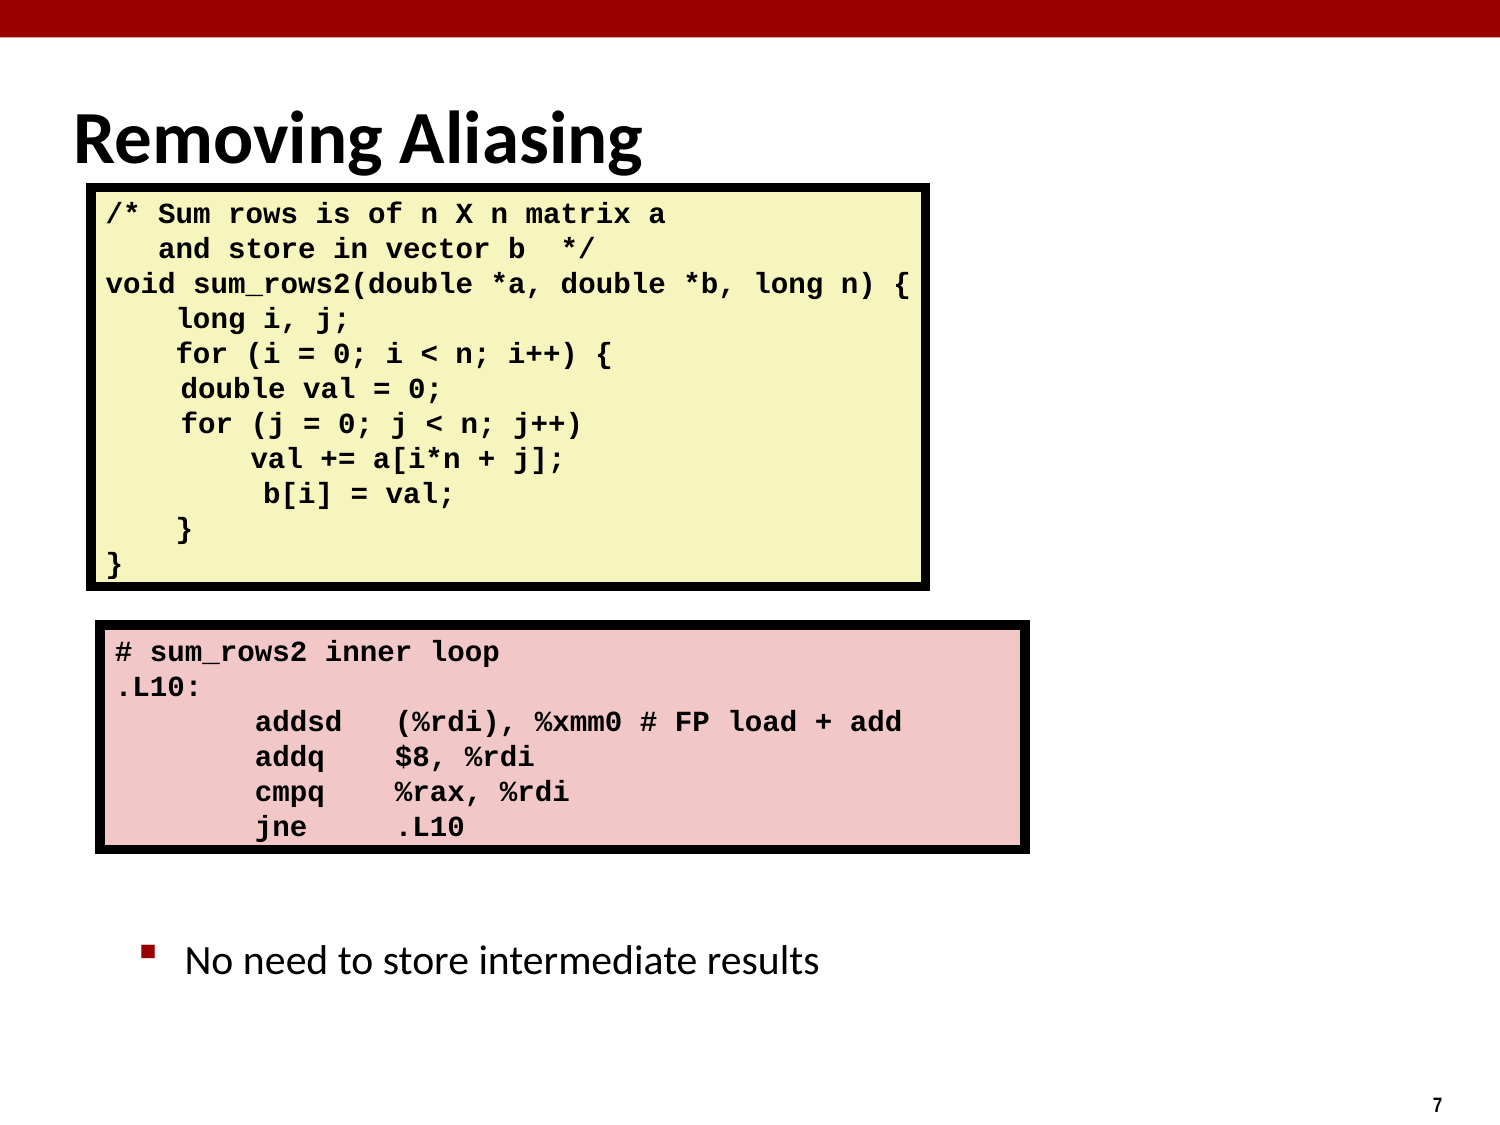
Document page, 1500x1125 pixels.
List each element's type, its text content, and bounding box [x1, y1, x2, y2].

title Removing Aliasing [58, 71, 1304, 197]
list No need to store intermediate results [47, 924, 1411, 1058]
text_box # sum_rows2 inner loop .L10: addsd (%rdi), %xmm0 # FP load + add addq $8, %rdi cmpq %rax, %rdi jne .L10 [99, 624, 1025, 850]
text_box /* Sum rows is of n X n matrix a and store in vector b */ void sum_rows2(double *a, double *b, long n) { long i, j; for (i = 0; i < n; i++) { double val = 0; for (j = 0; j < n; j++) val += a[i*n + j]; b[i] = val; } } [90, 187, 926, 587]
